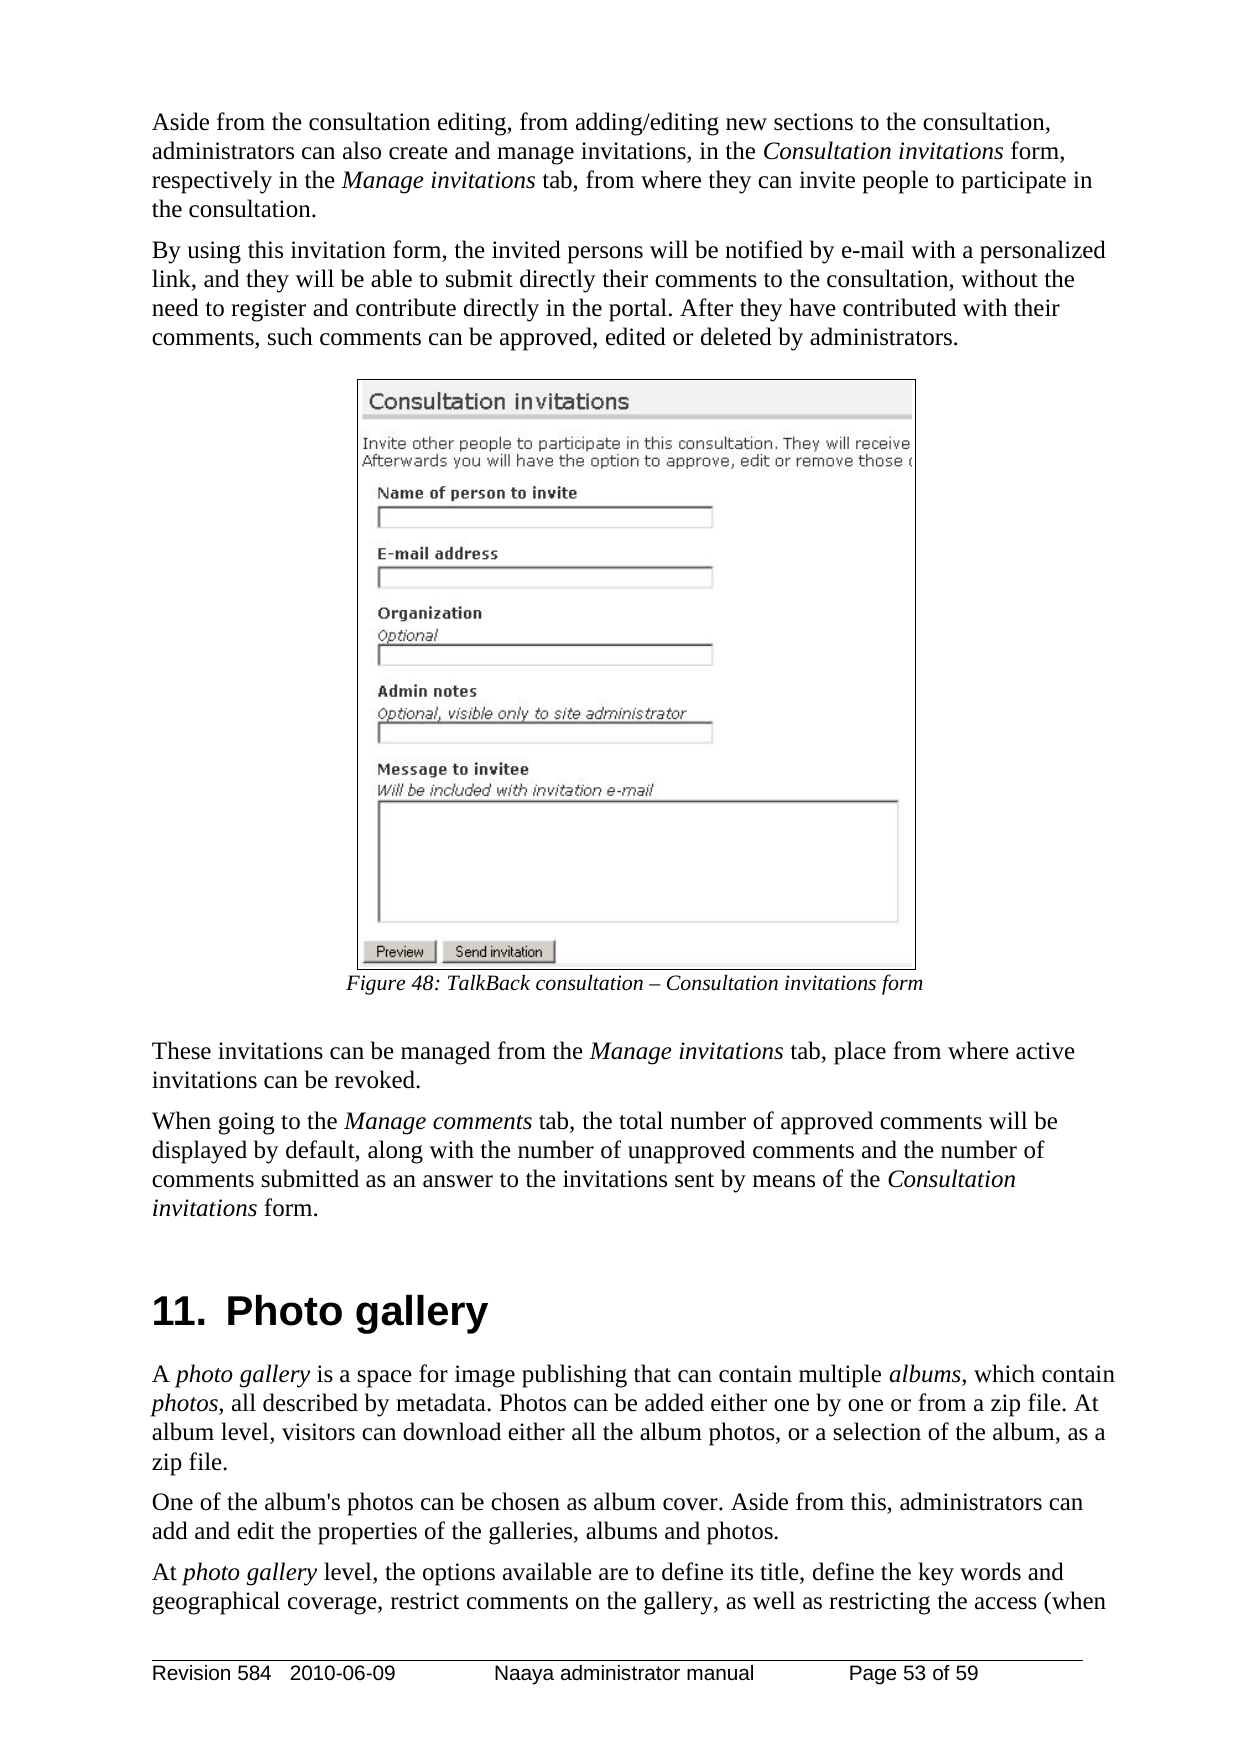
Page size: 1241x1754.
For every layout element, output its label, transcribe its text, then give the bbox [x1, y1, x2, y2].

subtitle Photo gallery [151, 1286, 1120, 1334]
text When going to the Manage comments tab, the total number of approved comments will be displayed by default, along with the number of unapproved comments and the number of comments submitted as an answer to the invitations sent by means of the Consultation invitations form. [152, 1106, 1120, 1222]
text Figure 48: TalkBack consultation – Consultation invitations form [231, 967, 1041, 995]
text At photo gallery level, the options available are to define its title, define the key words and geographical coverage, restrict comments on the gallery, as well as restricting the access (when [152, 1557, 1120, 1615]
text Aside from the consultation editing, from adding/editing new sections to the consultation, administrators can also create and manage invitations, in the Consultation invitations form, respectively in the Manage invitations tab, from where they can invite people to participate in the consultation. [152, 107, 1120, 223]
picture [360, 381, 912, 967]
text One of the album's photos can be chosen as album cover. Aside from this, administrators can add and edit the properties of the galleries, albums and photos. [152, 1487, 1120, 1545]
text A photo gallery is a space for image publishing that can contain multiple albums, which contain photos, all described by metadata. Photos can be added either one by one or from a zip file. At album level, visitors can download either all the album photos, or a selection of the album, as a zip file. [152, 1359, 1120, 1475]
text These invitations can be managed from the Manage invitations tab, place from where active invitations can be revoked. [152, 1036, 1120, 1094]
text By using this invitation form, the invited persons will be notified by e-mail with a personalized link, and they will be able to submit directly their comments to the consultation, without the need to register and contribute directly in the portal. After they have contributed with their comments, such comments can be approved, edited or deleted by administrators. [152, 235, 1120, 351]
